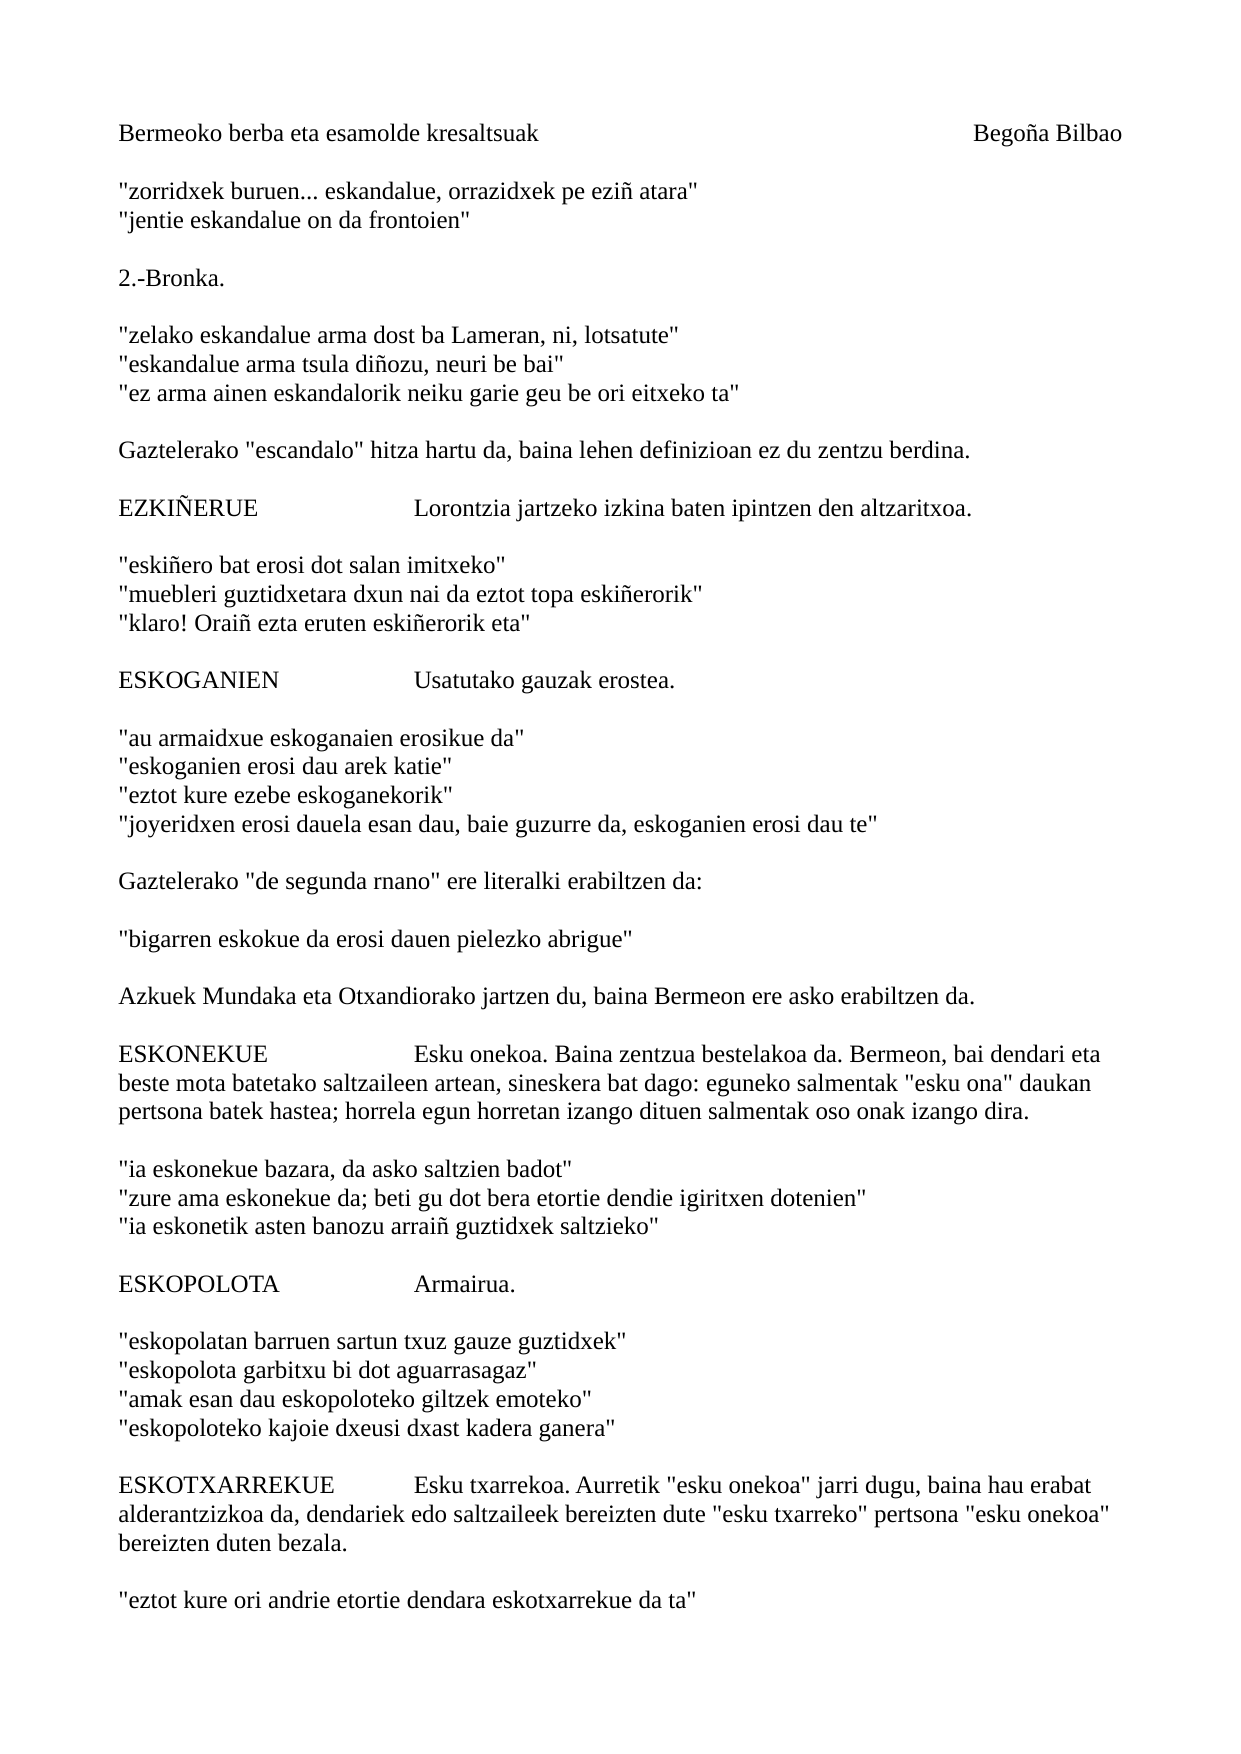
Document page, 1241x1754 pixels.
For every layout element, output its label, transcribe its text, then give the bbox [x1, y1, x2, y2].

text ESKOGANIEN Usatutako gauzak erostea. [118, 665, 1122, 694]
text "eskopolatan barruen sartun txuz gauze guztidxek" [118, 1326, 1122, 1355]
text "jentie eskandalue on da frontoien" [118, 205, 1122, 234]
text "eskiñero bat erosi dot salan imitxeko" [118, 550, 1122, 579]
text "amak esan dau eskopoloteko giltzek emoteko" [118, 1384, 1122, 1413]
text "eztot kure ori andrie etortie dendara eskotxarrekue da ta" [118, 1585, 1122, 1614]
text "eskopoloteko kajoie dxeusi dxast kadera ganera" [118, 1413, 1122, 1441]
text ESKONEKUE Esku onekoa. Baina zentzua bestelakoa da. Bermeon, bai dendari eta beste mota batetako saltzaileen artean, sineskera bat dago: eguneko salmentak "esku ona" daukan pertsona batek hastea; horrela egun horretan izango dituen salmentak oso onak izango dira. [118, 1039, 1122, 1125]
text "zure ama eskonekue da; beti gu dot bera etortie dendie igiritxen dotenien" [118, 1183, 1122, 1211]
text Gaztelerako "de segunda rnano" ere literalki erabiltzen da: [118, 866, 1122, 895]
text "muebleri guztidxetara dxun nai da eztot topa eskiñerorik" [118, 579, 1122, 608]
text 2.-Bronka. [118, 263, 1122, 291]
text "eskandalue arma tsula diñozu, neuri be bai" [118, 349, 1122, 378]
text Azkuek Mundaka eta Otxandiorako jartzen du, baina Bermeon ere asko erabiltzen da. [118, 981, 1122, 1010]
text "eskoganien erosi dau arek katie" [118, 751, 1122, 780]
text ESKOPOLOTA Armairua. [118, 1269, 1122, 1298]
text "ia eskonetik asten banozu arraiñ guztidxek saltzieko" [118, 1211, 1122, 1240]
text "au armaidxue eskoganaien erosikue da" [118, 723, 1122, 751]
text Gaztelerako "escandalo" hitza hartu da, baina lehen definizioan ez du zentzu berdina. [118, 435, 1122, 464]
text "ez arma ainen eskandalorik neiku garie geu be ori eitxeko ta" [118, 378, 1122, 406]
text "klaro! Oraiñ ezta eruten eskiñerorik eta" [118, 608, 1122, 636]
text "ia eskonekue bazara, da asko saltzien badot" [118, 1154, 1122, 1183]
text "joyeridxen erosi dauela esan dau, baie guzurre da, eskoganien erosi dau te" [118, 809, 1122, 838]
text "zelako eskandalue arma dost ba Lameran, ni, lotsatute" [118, 320, 1122, 349]
text EZKIÑERUE Lorontzia jartzeko izkina baten ipintzen den altzaritxoa. [118, 493, 1122, 521]
text "bigarren eskokue da erosi dauen pielezko abrigue" [118, 924, 1122, 953]
text "eztot kure ezebe eskoganekorik" [118, 780, 1122, 809]
text "eskopolota garbitxu bi dot aguarrasagaz" [118, 1355, 1122, 1384]
text "zorridxek buruen... eskandalue, orrazidxek pe eziñ atara" [118, 176, 1122, 205]
text ESKOTXARREKUE Esku txarrekoa. Aurretik "esku onekoa" jarri dugu, baina hau erabat alderantzizkoa da, dendariek edo saltzaileek bereizten dute "esku txarreko" pertsona "esku onekoa" bereizten duten bezala. [118, 1470, 1122, 1556]
